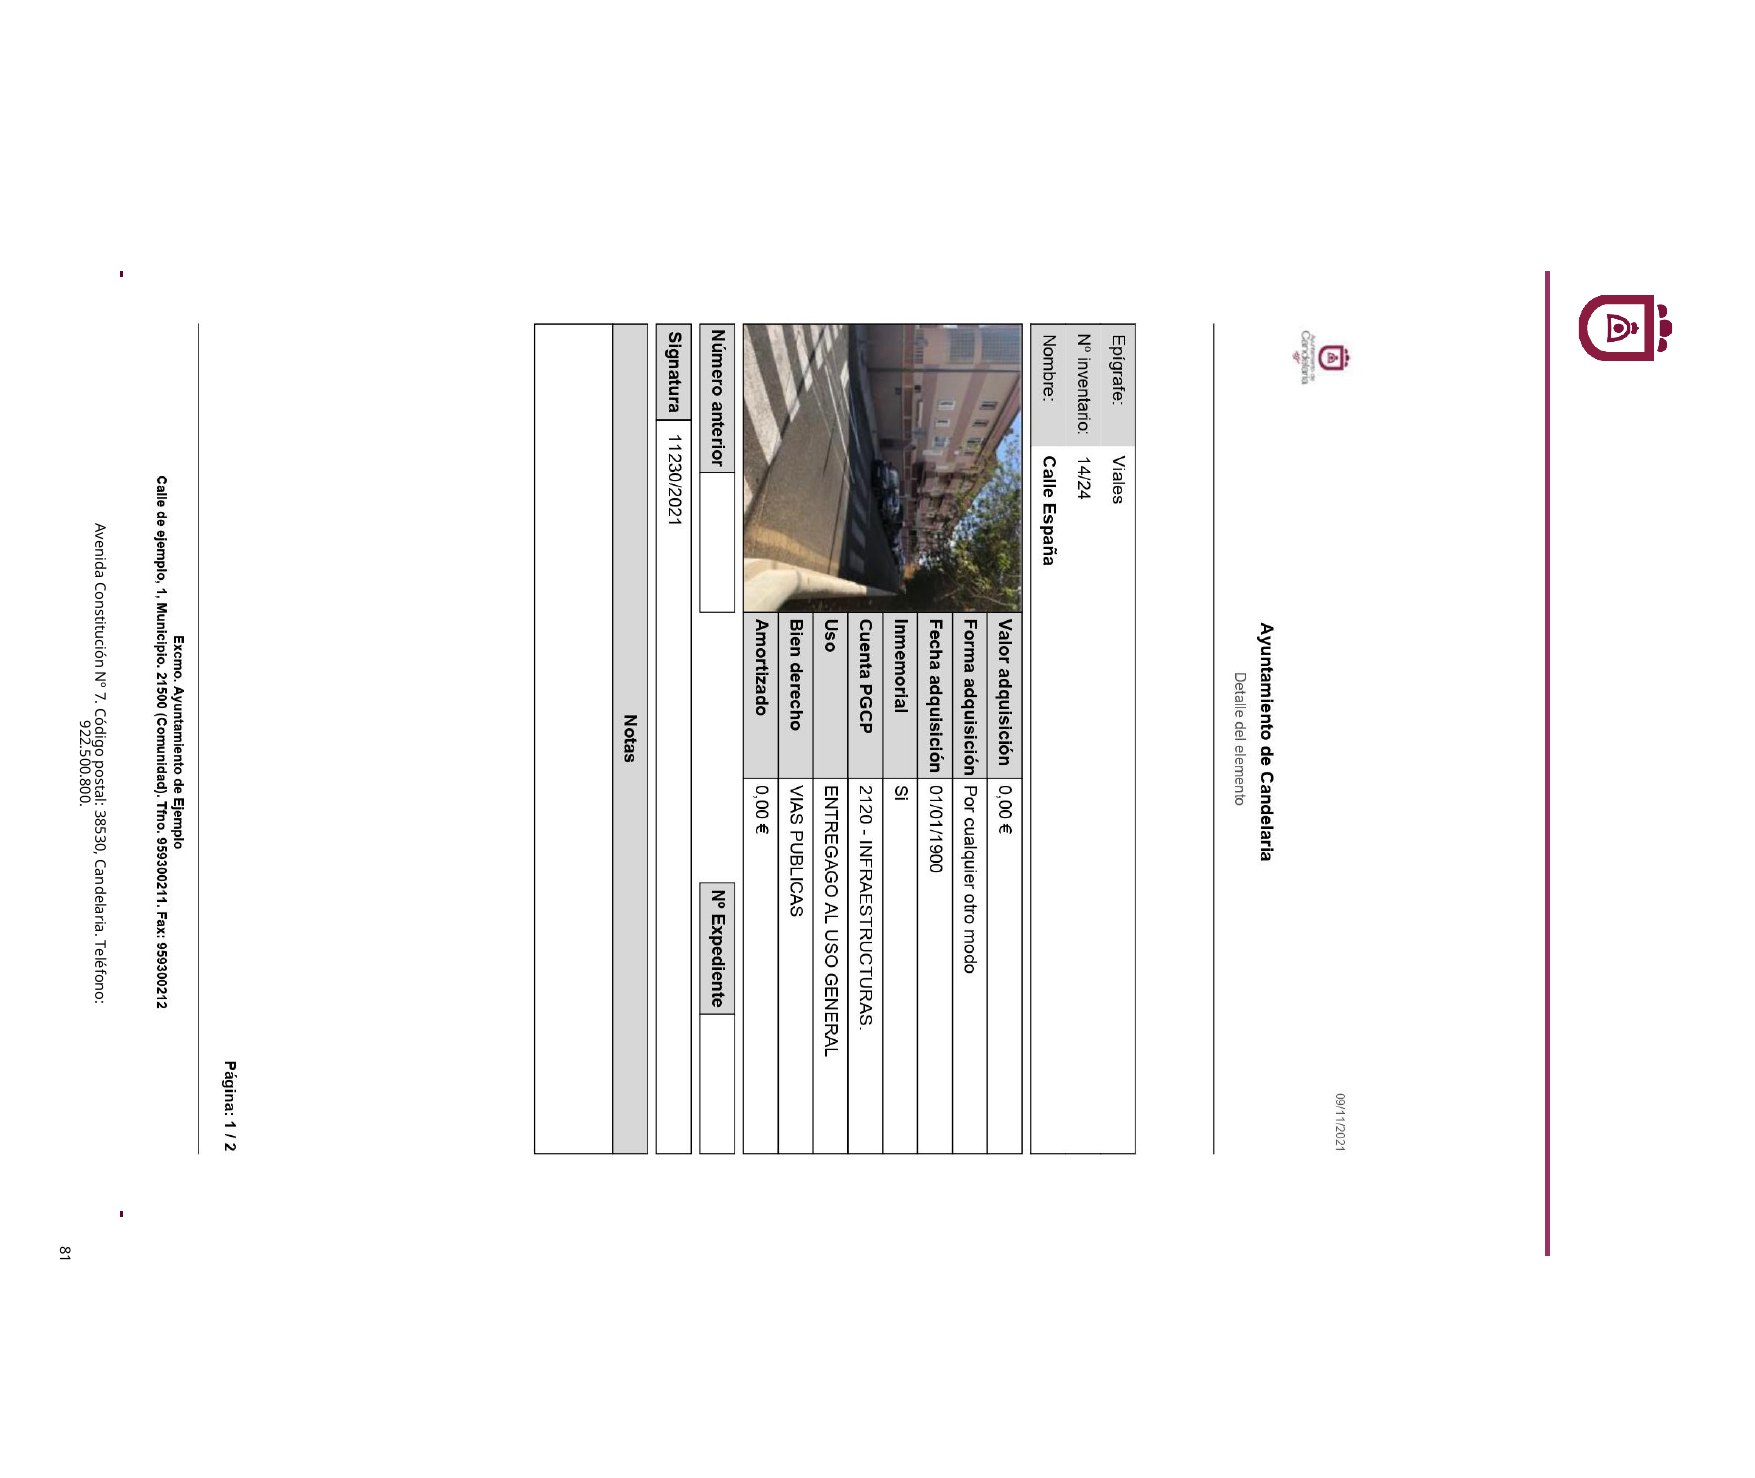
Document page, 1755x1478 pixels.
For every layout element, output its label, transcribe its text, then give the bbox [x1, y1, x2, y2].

text Avenida Constitución Nº 7. Código postal: 38530, Candelaria. Teléfono: 922.500.800. [77, 488, 109, 1039]
text 81 [57, 1246, 76, 1264]
